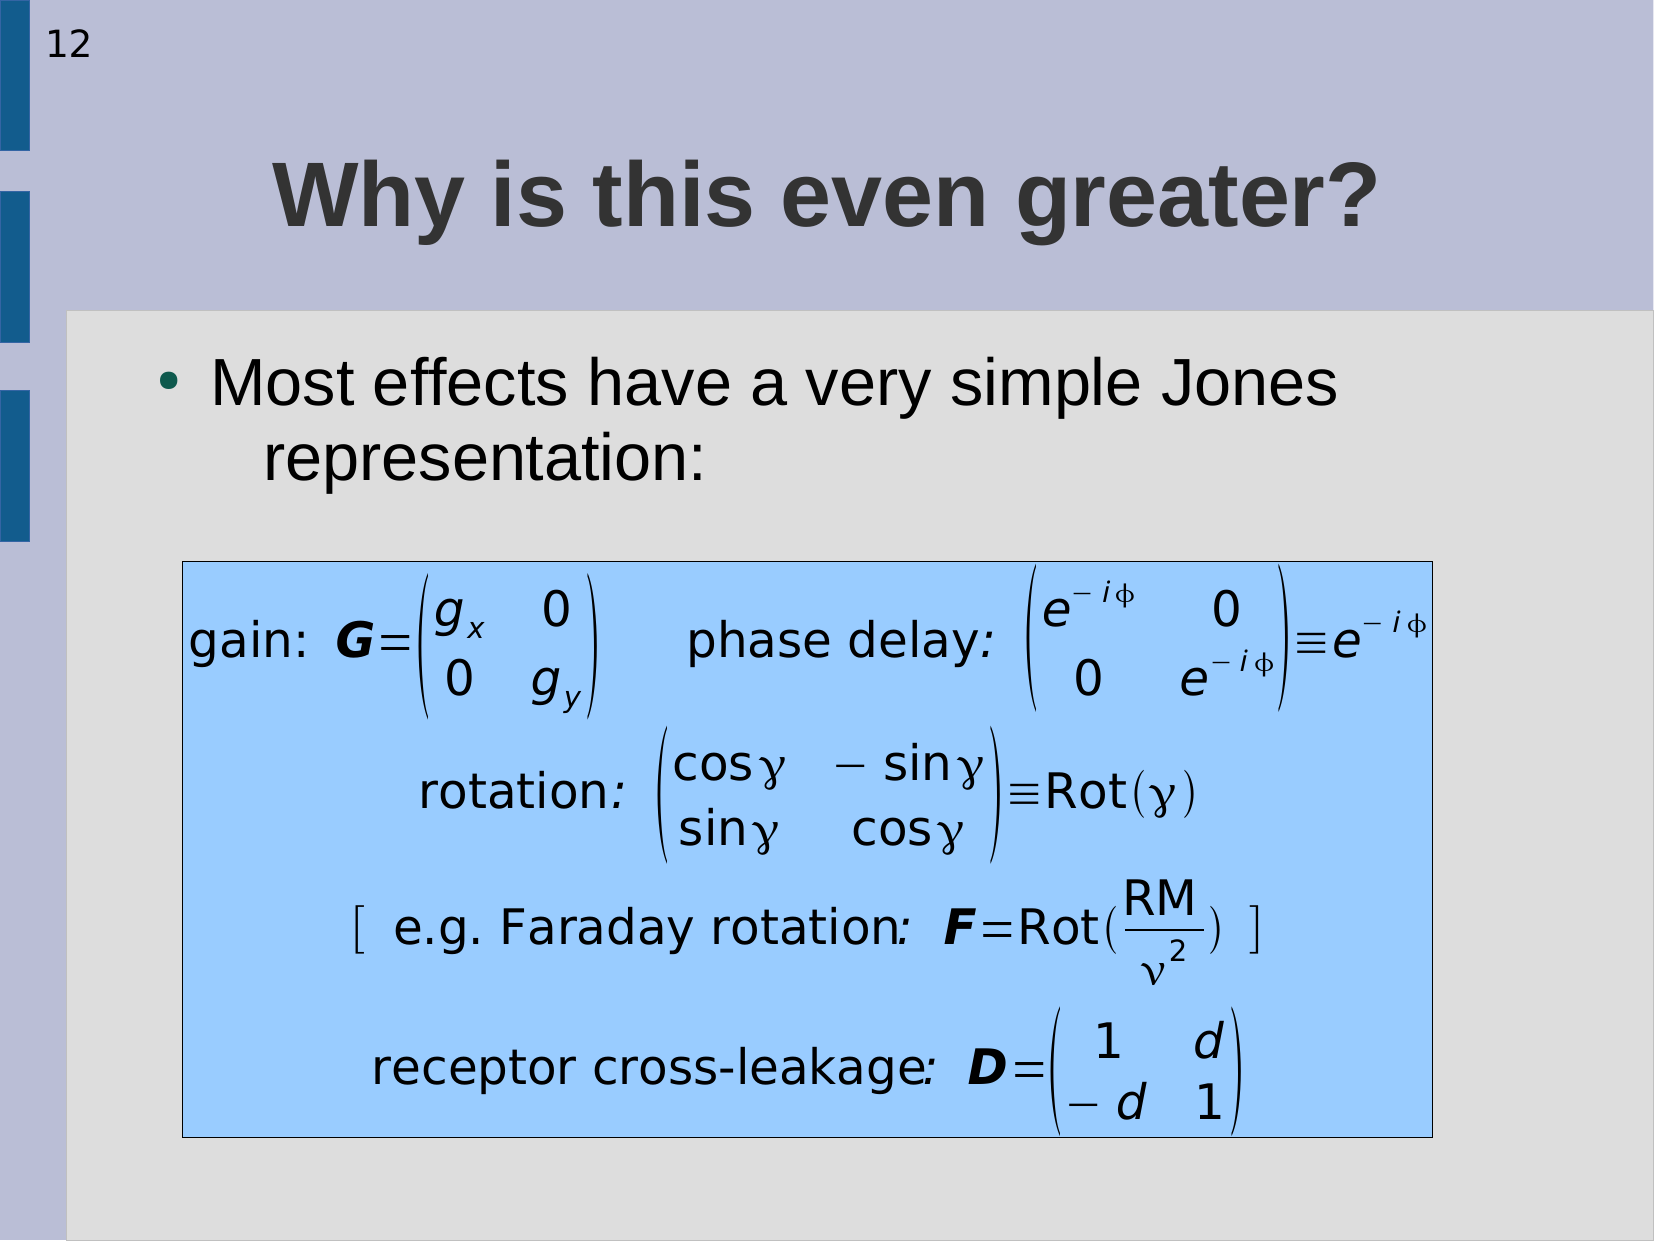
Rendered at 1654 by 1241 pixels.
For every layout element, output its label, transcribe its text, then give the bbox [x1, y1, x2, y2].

text_box [32, 15, 267, 89]
chart [182, 561, 1433, 1138]
title Why is this even greater? [121, 91, 1534, 299]
list Most effects have a very simple Jones representation: [121, 344, 1534, 562]
